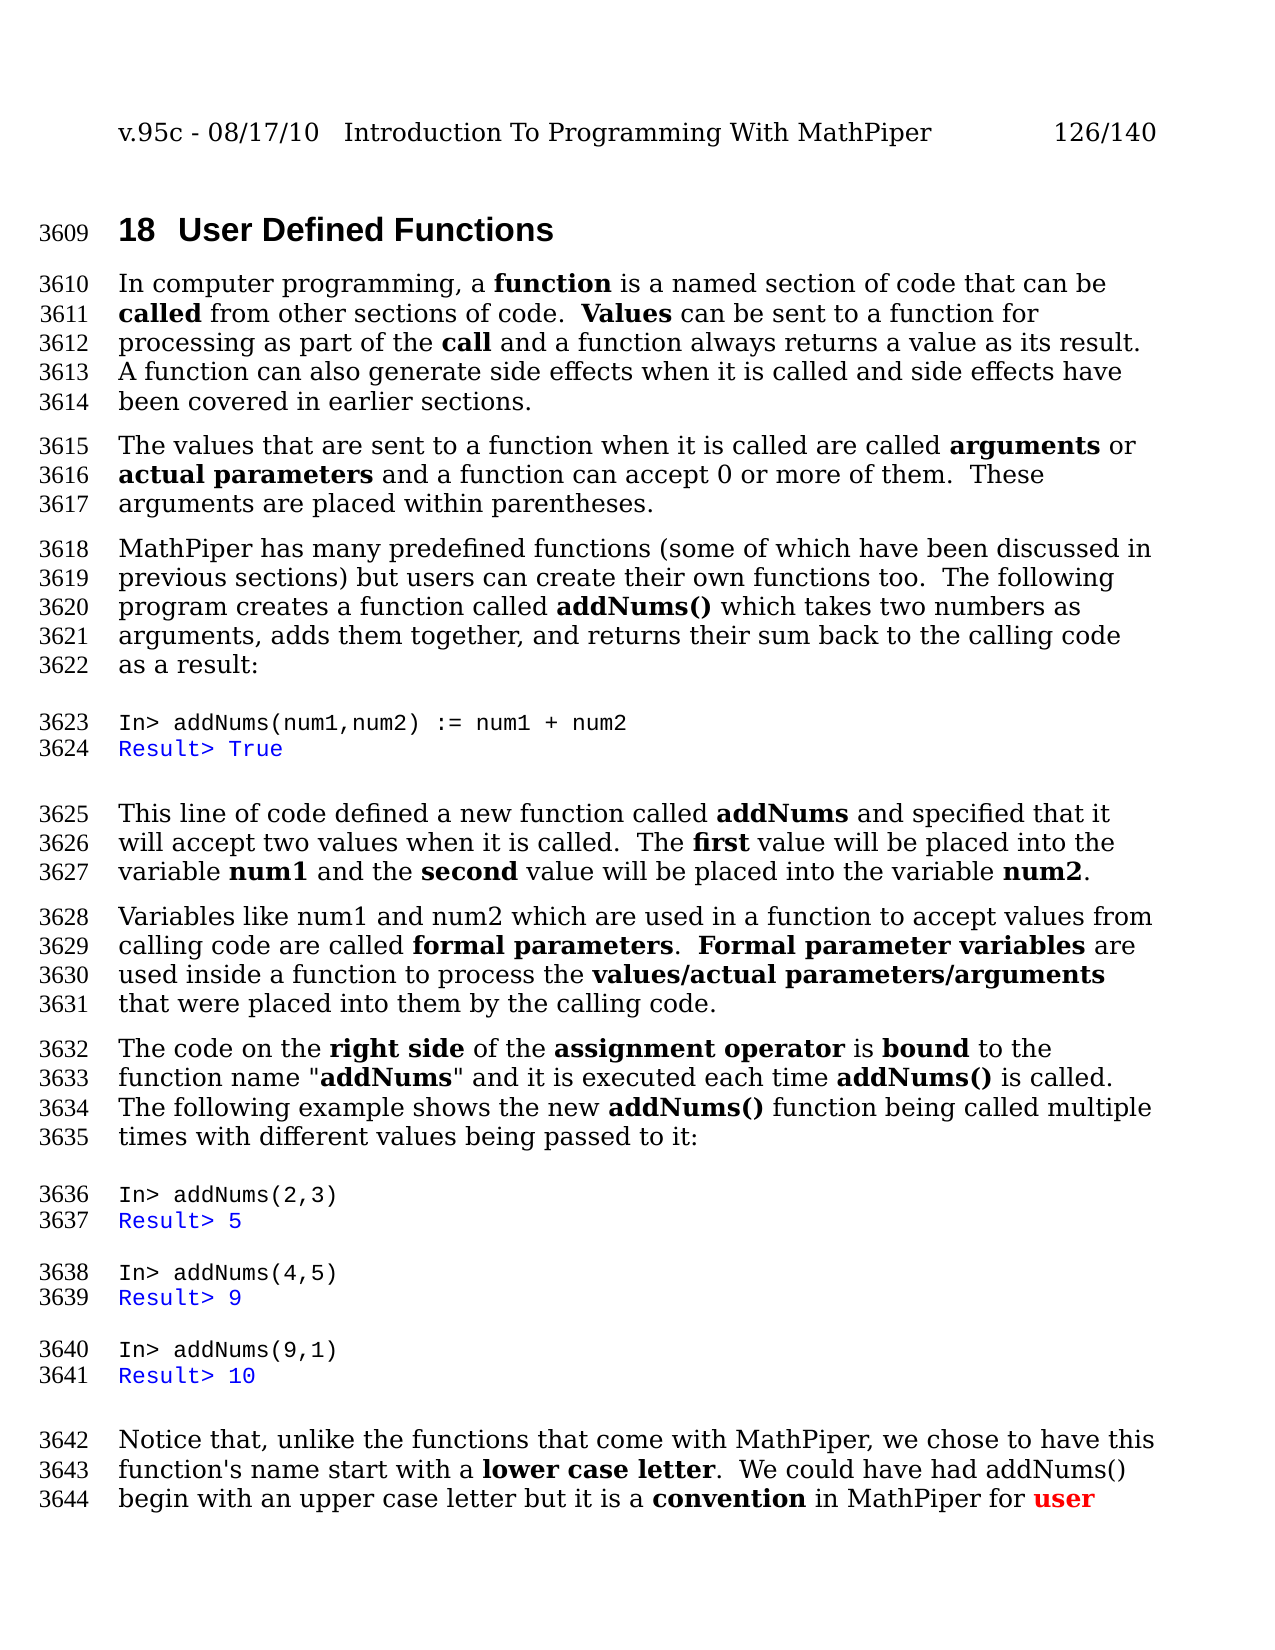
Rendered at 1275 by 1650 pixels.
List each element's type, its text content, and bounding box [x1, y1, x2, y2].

text In computer programming, a function is a named section of code that can be called from other sections of code. Values can be sent to a function for processing as part of the call and a function always returns a value as its result. A function can also generate side effects when it is called and side effects have been covered in earlier sections. [118, 269, 1157, 416]
subtitle User Defined Functions [118, 210, 1157, 248]
text In> addNums(9,1) [118, 1339, 1157, 1364]
text Result> 9 [118, 1287, 1157, 1313]
text Result> True [118, 738, 1157, 764]
text Notice that, unlike the functions that come with MathPiper, we chose to have this function's name start with a lower case letter. We could have had addNums() begin with an upper case letter but it is a convention in MathPiper for user [118, 1425, 1157, 1513]
text Result> 5 [118, 1209, 1157, 1235]
text Result> 10 [118, 1364, 1157, 1391]
text This line of code defined a new function called addNums and specified that it will accept two values when it is called. The first value will be placed into the variable num1 and the second value will be placed into the variable num2. [118, 798, 1157, 887]
text In> addNums(2,3) [118, 1183, 1157, 1209]
text The values that are sent to a function when it is called are called arguments or actual parameters and a function can accept 0 or more of them. These arguments are placed within parentheses. [118, 431, 1157, 519]
text In> addNums(num1,num2) := num1 + num2 [118, 712, 1157, 738]
text MathPiper has many predefined functions (some of which have been discussed in previous sections) but users can create their own functions too. The following program creates a function called addNums() which takes two numbers as arguments, adds them together, and returns their sum back to the calling code as a result: [118, 534, 1157, 680]
text In> addNums(4,5) [118, 1261, 1157, 1287]
text Variables like num1 and num2 which are used in a function to accept values from calling code are called formal parameters. Formal parameter variables are used inside a function to process the values/actual parameters/arguments that were placed into them by the calling code. [118, 902, 1157, 1019]
text The code on the right side of the assignment operator is bound to the function name "addNums" and it is executed each time addNums() is called. The following example shows the new addNums() function being called multiple times with different values being passed to it: [118, 1034, 1157, 1151]
